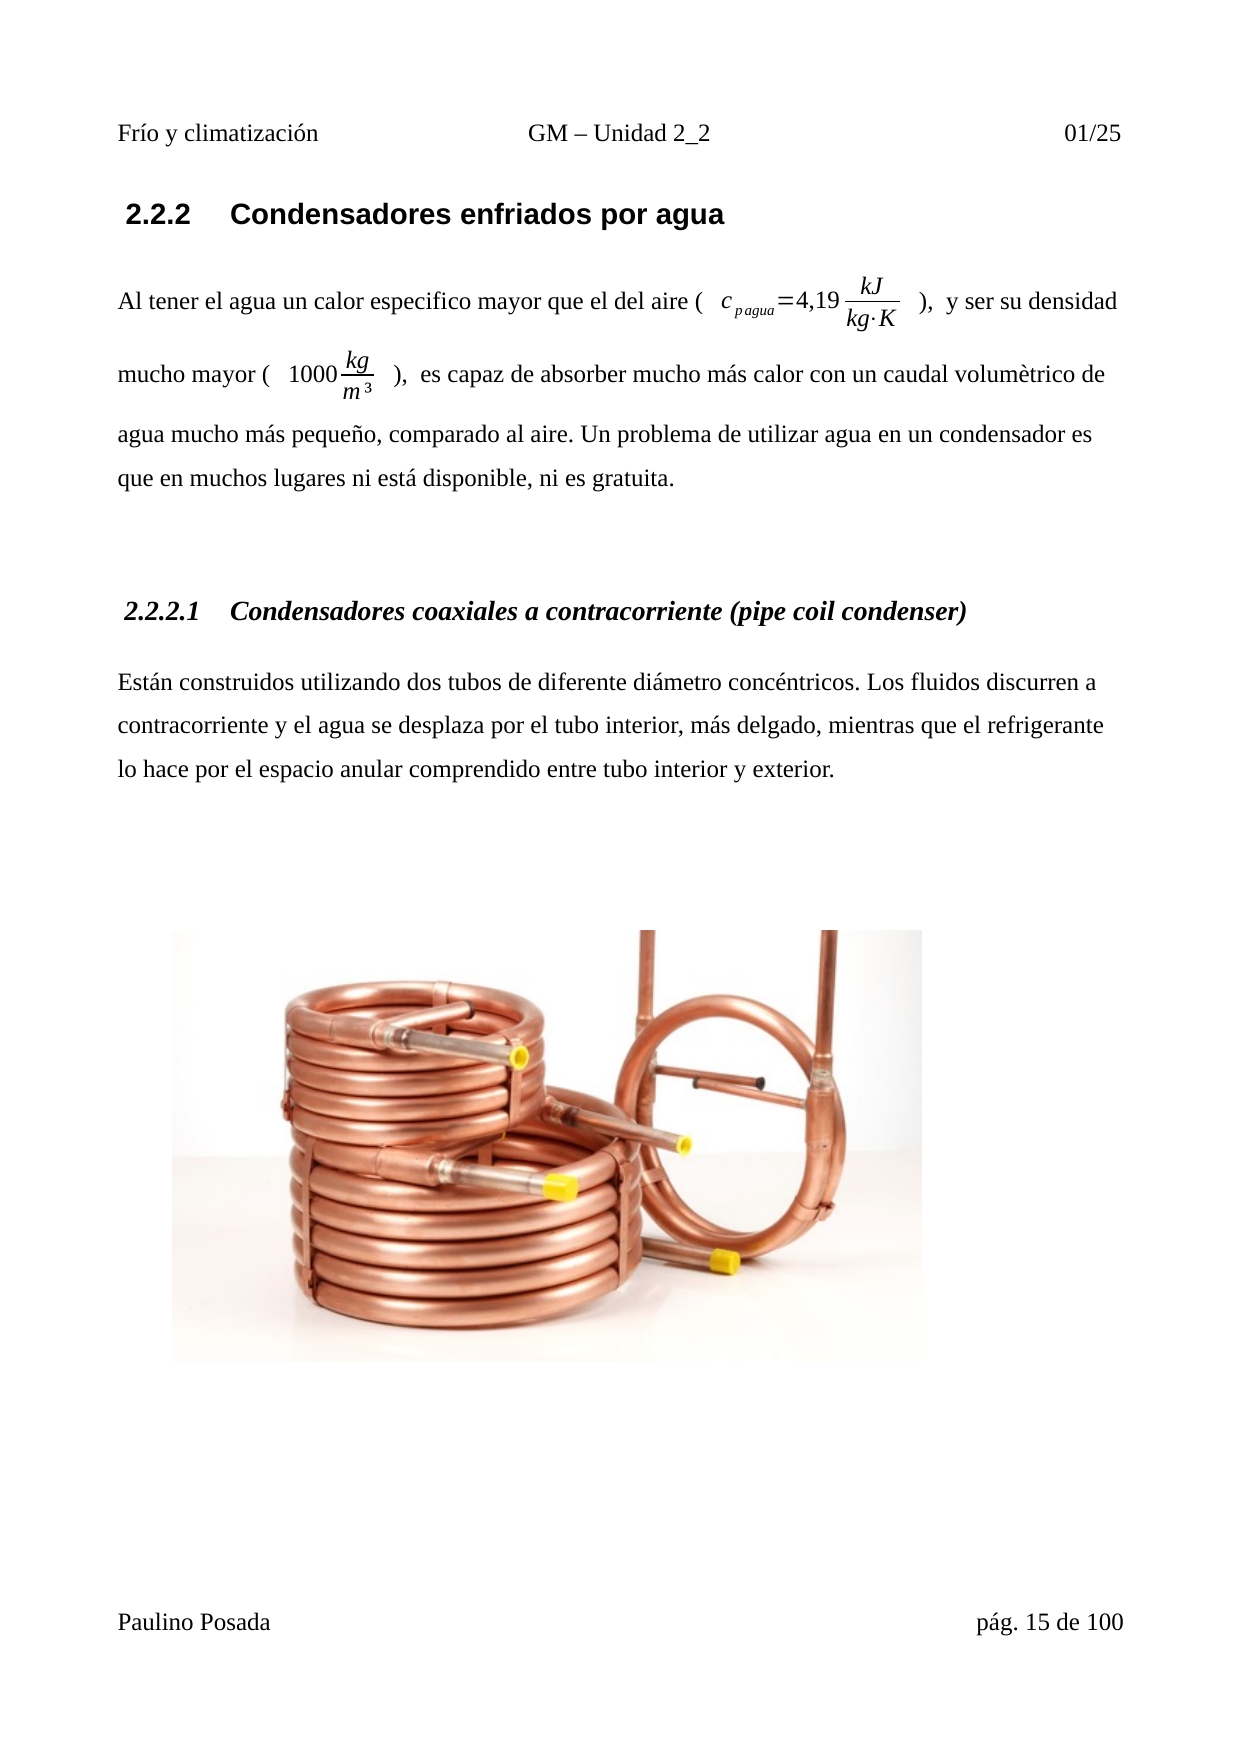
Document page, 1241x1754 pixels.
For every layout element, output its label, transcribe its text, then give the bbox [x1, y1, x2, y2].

subtitle Condensadores coaxiales a contracorriente (pipe coil condenser) [117, 595, 1123, 627]
text Están construidos utilizando dos tubos de diferente diámetro concéntricos. Los fluidos discurren a contracorriente y el agua se desplaza por el tubo interior, más delgado, mientras que el refrigerante lo hace por el espacio anular comprendido entre tubo interior y exterior. [117, 667, 1123, 782]
picture [172, 930, 923, 1362]
subtitle Condensadores enfriados por agua [117, 197, 1123, 231]
text Al tener el agua un calor especifico mayor que el del aire (), y ser su densidad mucho mayor (), es capaz de absorber mucho más calor con un caudal volumètrico de agua mucho más pequeño, comparado al aire. Un problema de utilizar agua en un condensador es que en muchos lugares ni está disponible, ni es gratuita. [117, 273, 1123, 491]
